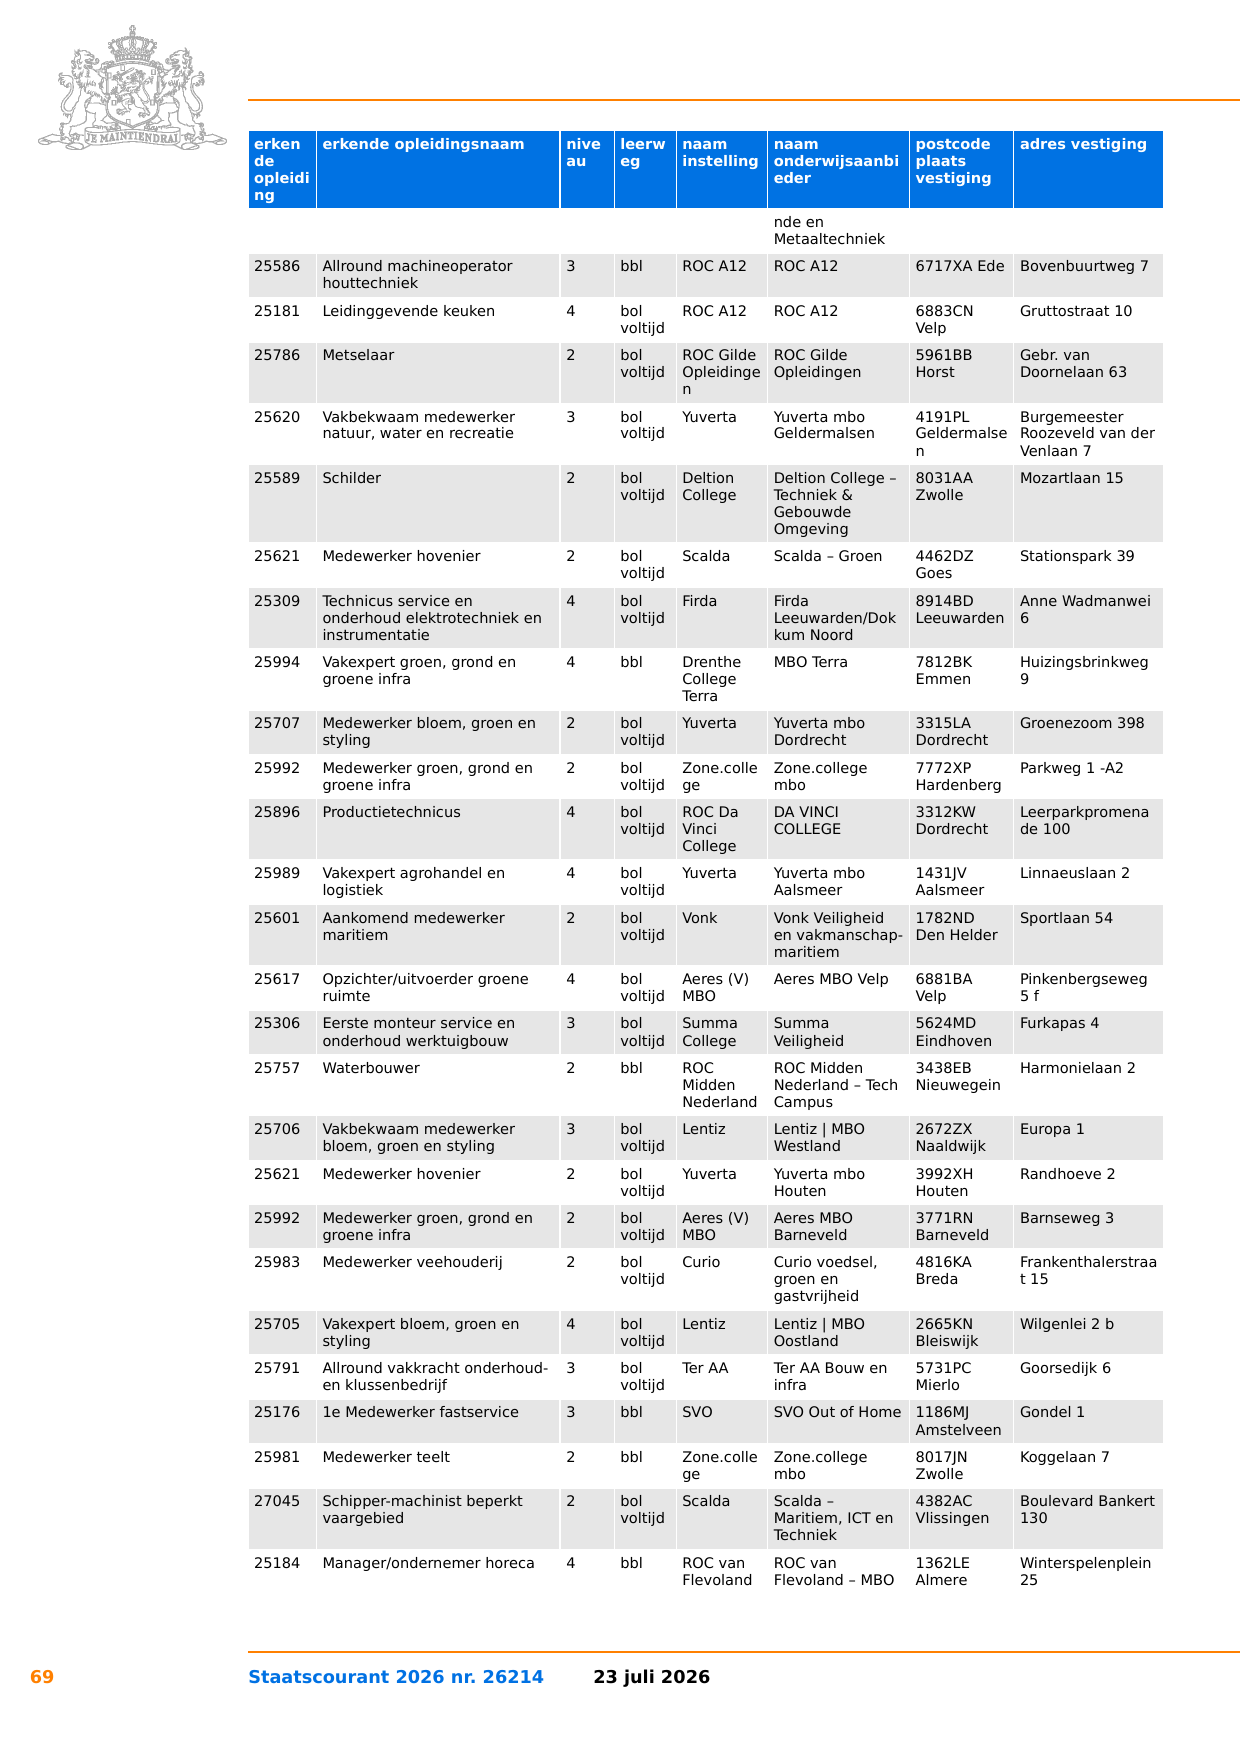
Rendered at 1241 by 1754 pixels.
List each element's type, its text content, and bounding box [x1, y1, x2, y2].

table_cell 25586 [249, 254, 316, 297]
table_cell MBO Terra [768, 649, 909, 709]
table_cell Vakbekwaam medewerker natuur, water en recreatie [317, 404, 559, 464]
table_cell 25184 [249, 1550, 316, 1593]
table_cell Yuverta [677, 1161, 767, 1204]
table_cell Vonk Veiligheid en vakmanschap-maritiem [768, 905, 909, 965]
table_cell 4 [561, 1550, 614, 1593]
table_cell bbl [615, 649, 676, 709]
table_cell 25981 [249, 1444, 316, 1487]
table_cell ROC van Flevoland [677, 1550, 767, 1593]
table_cell bol voltijd [615, 544, 676, 587]
table_cell 3438EB Nieuwegein [910, 1055, 1013, 1115]
table_cell Zone.college [677, 755, 767, 798]
table_cell Schipper-machinist beperkt vaargebied [317, 1489, 559, 1549]
table_header leerweg [615, 131, 676, 208]
table_cell Aankomend medewerker maritiem [317, 905, 559, 965]
table_cell Pinkenbergseweg 5 f [1014, 966, 1163, 1010]
table_cell bbl [615, 1444, 676, 1487]
table_cell 6717XA Ede [910, 254, 1013, 297]
table_cell bol voltijd [615, 1011, 676, 1054]
table_cell [561, 209, 614, 253]
table_cell 2 [561, 465, 614, 542]
table_cell 25757 [249, 1055, 316, 1115]
table_cell 27045 [249, 1489, 316, 1549]
table_cell [1014, 209, 1163, 253]
table_cell 25306 [249, 1011, 316, 1054]
table_cell Eerste monteur service en onderhoud werktuigbouw [317, 1011, 559, 1054]
table_cell Vonk [677, 905, 767, 965]
table_cell Aeres (V) MBO [677, 966, 767, 1010]
table_cell Waterbouwer [317, 1055, 559, 1115]
table_cell 2 [561, 755, 614, 798]
table_cell 2672ZX Naaldwijk [910, 1116, 1013, 1160]
table_cell 25620 [249, 404, 316, 464]
table_cell Vakexpert groen, grond en groene infra [317, 649, 559, 709]
table_cell Deltion College [677, 465, 767, 542]
table_cell 4191PL Geldermalsen [910, 404, 1013, 464]
table_cell Aeres MBO Barneveld [768, 1205, 909, 1248]
table_cell Burgemeester Roozeveld van der Venlaan 7 [1014, 404, 1163, 464]
table_cell [910, 209, 1013, 253]
table_cell Yuverta mbo Aalsmeer [768, 861, 909, 904]
table_cell Medewerker teelt [317, 1444, 559, 1487]
table_cell Medewerker groen, grond en groene infra [317, 1205, 559, 1248]
table_cell 6881BA Velp [910, 966, 1013, 1010]
table_cell Yuverta [677, 711, 767, 754]
picture [38, 25, 227, 150]
table_cell 8031AA Zwolle [910, 465, 1013, 542]
table_cell [677, 209, 767, 253]
table_cell ROC A12 [768, 298, 909, 341]
table_header erkende opleiding [249, 131, 316, 208]
table_cell 8017JN Zwolle [910, 1444, 1013, 1487]
table_cell Barnseweg 3 [1014, 1205, 1163, 1248]
table_cell 1782ND Den Helder [910, 905, 1013, 965]
table_cell Boulevard Bankert 130 [1014, 1489, 1163, 1549]
table_cell 3312KW Dordrecht [910, 799, 1013, 859]
table_cell Winterspelenplein 25 [1014, 1550, 1163, 1593]
table_cell Firda Leeuwarden/Dokkum Noord [768, 588, 909, 648]
table_cell bol voltijd [615, 298, 676, 341]
table_cell Aeres MBO Velp [768, 966, 909, 1010]
table_cell Schilder [317, 465, 559, 542]
table_cell ROC Midden Nederland [677, 1055, 767, 1115]
table_cell Summa Veiligheid [768, 1011, 909, 1054]
table_cell 25992 [249, 1205, 316, 1248]
table_cell 25786 [249, 343, 316, 403]
table_cell 3771RN Barneveld [910, 1205, 1013, 1248]
table_cell Anne Wadmanwei 6 [1014, 588, 1163, 648]
table_cell Lentiz [677, 1311, 767, 1354]
table_cell Drenthe College Terra [677, 649, 767, 709]
table_cell bol voltijd [615, 966, 676, 1010]
table_cell Wilgenlei 2 b [1014, 1311, 1163, 1354]
table_cell 3 [561, 1116, 614, 1160]
table_cell 25706 [249, 1116, 316, 1160]
table_cell Goorsedijk 6 [1014, 1355, 1163, 1399]
table_cell bol voltijd [615, 755, 676, 798]
table_cell 4 [561, 861, 614, 904]
table_cell Yuverta [677, 861, 767, 904]
table_cell Scalda – Maritiem, ICT en Techniek [768, 1489, 909, 1549]
table_cell 25601 [249, 905, 316, 965]
table_cell Huizingsbrinkweg 9 [1014, 649, 1163, 709]
table_cell 25791 [249, 1355, 316, 1399]
table_cell 2 [561, 1161, 614, 1204]
table_cell Randhoeve 2 [1014, 1161, 1163, 1204]
table_cell Vakbekwaam medewerker bloem, groen en styling [317, 1116, 559, 1160]
table_cell DA VINCI COLLEGE [768, 799, 909, 859]
table_cell ROC A12 [677, 298, 767, 341]
table_cell Vakexpert agrohandel en logistiek [317, 861, 559, 904]
table_cell Frankenthalerstraat 15 [1014, 1250, 1163, 1310]
table_cell Scalda [677, 544, 767, 587]
table_cell SVO Out of Home [768, 1400, 909, 1443]
table_cell 25617 [249, 966, 316, 1010]
table_cell bol voltijd [615, 905, 676, 965]
table_cell 25707 [249, 711, 316, 754]
table_cell Yuverta mbo Geldermalsen [768, 404, 909, 464]
table_cell Harmonielaan 2 [1014, 1055, 1163, 1115]
table_cell ROC A12 [677, 254, 767, 297]
table_cell bbl [615, 254, 676, 297]
table_cell Aeres (V) MBO [677, 1205, 767, 1248]
table_cell 25983 [249, 1250, 316, 1310]
table_cell 3 [561, 1011, 614, 1054]
table_cell Lentiz | MBO Westland [768, 1116, 909, 1160]
table_cell 6883CN Velp [910, 298, 1013, 341]
table_cell nde en Metaaltechniek [768, 209, 909, 253]
table_cell bbl [615, 1055, 676, 1115]
table_cell 25589 [249, 465, 316, 542]
table_cell 2 [561, 544, 614, 587]
table_cell bol voltijd [615, 861, 676, 904]
table_cell 2665KN Bleiswijk [910, 1311, 1013, 1354]
table_cell 4816KA Breda [910, 1250, 1013, 1310]
table_cell Leerparkpromenade 100 [1014, 799, 1163, 859]
table_cell bol voltijd [615, 1161, 676, 1204]
table_cell bol voltijd [615, 1250, 676, 1310]
table_cell 4 [561, 966, 614, 1010]
table_cell Medewerker hovenier [317, 1161, 559, 1204]
table_cell Stationspark 39 [1014, 544, 1163, 587]
table_cell ROC A12 [768, 254, 909, 297]
table_cell Summa College [677, 1011, 767, 1054]
table_cell 25896 [249, 799, 316, 859]
table_cell Mozartlaan 15 [1014, 465, 1163, 542]
table_cell 3 [561, 1355, 614, 1399]
table_header postcode plaats vestiging [910, 131, 1013, 208]
table_cell 25992 [249, 755, 316, 798]
table_cell Europa 1 [1014, 1116, 1163, 1160]
table_cell 4382AC Vlissingen [910, 1489, 1013, 1549]
table_cell bol voltijd [615, 711, 676, 754]
table_cell Ter AA [677, 1355, 767, 1399]
table_cell Productietechnicus [317, 799, 559, 859]
table_cell Medewerker groen, grond en groene infra [317, 755, 559, 798]
table_cell Linnaeuslaan 2 [1014, 861, 1163, 904]
table_cell bbl [615, 1550, 676, 1593]
table_cell Lentiz [677, 1116, 767, 1160]
table_cell Gebr. van Doornelaan 63 [1014, 343, 1163, 403]
table_header erkende opleidingsnaam [317, 131, 559, 208]
table_cell Manager/ondernemer horeca [317, 1550, 559, 1593]
table_cell [317, 209, 559, 253]
table_cell 5624MD Eindhoven [910, 1011, 1013, 1054]
table_cell Lentiz | MBO Oostland [768, 1311, 909, 1354]
table_cell Vakexpert bloem, groen en styling [317, 1311, 559, 1354]
table_cell Leidinggevende keuken [317, 298, 559, 341]
table_cell Furkapas 4 [1014, 1011, 1163, 1054]
table_cell Scalda – Groen [768, 544, 909, 587]
table_cell bol voltijd [615, 1116, 676, 1160]
table_cell 25705 [249, 1311, 316, 1354]
table_header naam onderwijsaanbieder [768, 131, 909, 208]
table_cell bol voltijd [615, 343, 676, 403]
table_cell 4 [561, 1311, 614, 1354]
table_cell 4 [561, 298, 614, 341]
table_cell Yuverta mbo Houten [768, 1161, 909, 1204]
table_cell 2 [561, 1055, 614, 1115]
table_cell Medewerker bloem, groen en styling [317, 711, 559, 754]
table_cell 3 [561, 1400, 614, 1443]
table_cell 7772XP Hardenberg [910, 755, 1013, 798]
table_cell 8914BD Leeuwarden [910, 588, 1013, 648]
table_cell Opzichter/uitvoerder groene ruimte [317, 966, 559, 1010]
table_header naam instelling [677, 131, 767, 208]
table_cell Deltion College – Techniek & Gebouwde Omgeving [768, 465, 909, 542]
table_cell Firda [677, 588, 767, 648]
table_cell 3 [561, 404, 614, 464]
table_cell Koggelaan 7 [1014, 1444, 1163, 1487]
table_cell 3315LA Dordrecht [910, 711, 1013, 754]
table_cell 25309 [249, 588, 316, 648]
table_cell 4 [561, 588, 614, 648]
table_cell 4462DZ Goes [910, 544, 1013, 587]
table_cell 1186MJ Amstelveen [910, 1400, 1013, 1443]
table_cell ROC Da Vinci College [677, 799, 767, 859]
table_cell 7812BK Emmen [910, 649, 1013, 709]
table_cell bol voltijd [615, 404, 676, 464]
table_cell 25994 [249, 649, 316, 709]
table_cell 2 [561, 711, 614, 754]
table_cell Sportlaan 54 [1014, 905, 1163, 965]
table_cell bol voltijd [615, 799, 676, 859]
table_cell 25181 [249, 298, 316, 341]
table_cell Allround machineoperator houttechniek [317, 254, 559, 297]
table_cell 4 [561, 649, 614, 709]
table_cell Ter AA Bouw en infra [768, 1355, 909, 1399]
table_cell Gruttostraat 10 [1014, 298, 1163, 341]
table_cell 2 [561, 1205, 614, 1248]
table_cell [249, 209, 316, 253]
table_cell bol voltijd [615, 1311, 676, 1354]
table_cell Groenezoom 398 [1014, 711, 1163, 754]
table_cell Scalda [677, 1489, 767, 1549]
table_cell 25621 [249, 544, 316, 587]
table_header niveau [561, 131, 614, 208]
table_header adres vestiging [1014, 131, 1163, 208]
table_cell Zone.college mbo [768, 1444, 909, 1487]
table_cell Medewerker veehouderij [317, 1250, 559, 1310]
table_cell 25621 [249, 1161, 316, 1204]
table_cell Curio voedsel, groen en gastvrijheid [768, 1250, 909, 1310]
table_cell 3 [561, 254, 614, 297]
table_cell [615, 209, 676, 253]
table_cell 1431JV Aalsmeer [910, 861, 1013, 904]
table_cell Gondel 1 [1014, 1400, 1163, 1443]
table_cell Allround vakkracht onderhoud- en klussenbedrijf [317, 1355, 559, 1399]
table_cell Yuverta [677, 404, 767, 464]
table_cell Medewerker hovenier [317, 544, 559, 587]
table_cell Curio [677, 1250, 767, 1310]
table_cell Metselaar [317, 343, 559, 403]
table_cell 25989 [249, 861, 316, 904]
table_cell Zone.college [677, 1444, 767, 1487]
table_cell 2 [561, 1489, 614, 1549]
table_cell ROC van Flevoland – MBO [768, 1550, 909, 1593]
table_cell 3992XH Houten [910, 1161, 1013, 1204]
table_cell bol voltijd [615, 1355, 676, 1399]
table_cell 2 [561, 1250, 614, 1310]
table_cell ROC Gilde Opleidingen [677, 343, 767, 403]
table_cell SVO [677, 1400, 767, 1443]
table_cell Zone.college mbo [768, 755, 909, 798]
table_cell 25176 [249, 1400, 316, 1443]
table_cell 2 [561, 905, 614, 965]
table_cell bbl [615, 1400, 676, 1443]
table_cell 2 [561, 343, 614, 403]
table_cell bol voltijd [615, 1205, 676, 1248]
table_cell bol voltijd [615, 588, 676, 648]
table_cell 4 [561, 799, 614, 859]
table_cell Parkweg 1 -A2 [1014, 755, 1163, 798]
table_cell Bovenbuurtweg 7 [1014, 254, 1163, 297]
table_cell 5961BB Horst [910, 343, 1013, 403]
table_cell bol voltijd [615, 1489, 676, 1549]
table_cell 1e Medewerker fastservice [317, 1400, 559, 1443]
table_cell ROC Midden Nederland – Tech Campus [768, 1055, 909, 1115]
table_cell bol voltijd [615, 465, 676, 542]
table_cell 2 [561, 1444, 614, 1487]
table_cell 1362LE Almere [910, 1550, 1013, 1593]
table_cell Technicus service en onderhoud elektrotechniek en instrumentatie [317, 588, 559, 648]
table_cell Yuverta mbo Dordrecht [768, 711, 909, 754]
table_cell ROC Gilde Opleidingen [768, 343, 909, 403]
table_cell 5731PC Mierlo [910, 1355, 1013, 1399]
